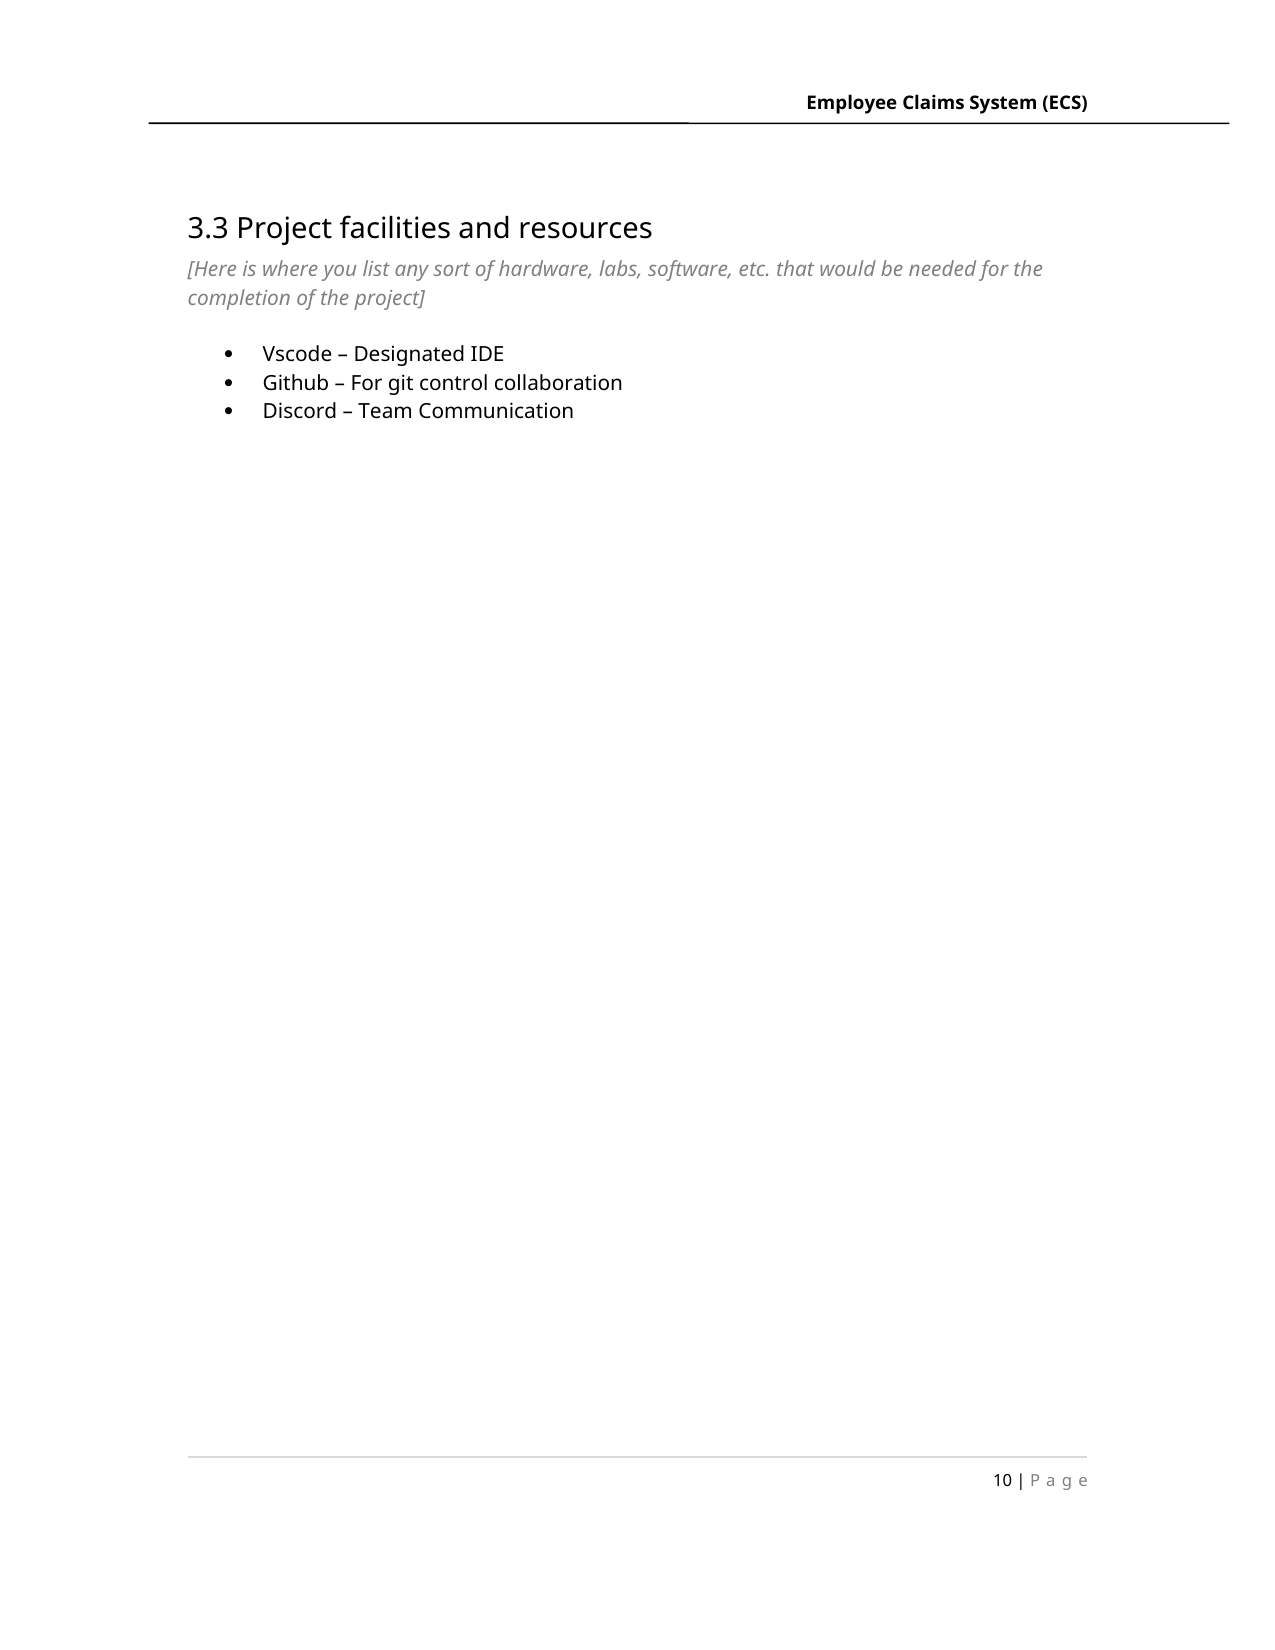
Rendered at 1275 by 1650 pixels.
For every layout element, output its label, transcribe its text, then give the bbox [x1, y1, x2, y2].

list Discord – Team Communication [225, 396, 1087, 425]
text [Here is where you list any sort of hardware, labs, software, etc. that would be needed for the completion of the project] [187, 254, 1087, 311]
list Vscode – Designated IDE [225, 339, 1087, 368]
subtitle 3.3 Project facilities and resources [187, 208, 1087, 246]
list Github – For git control collaboration [225, 368, 1087, 396]
